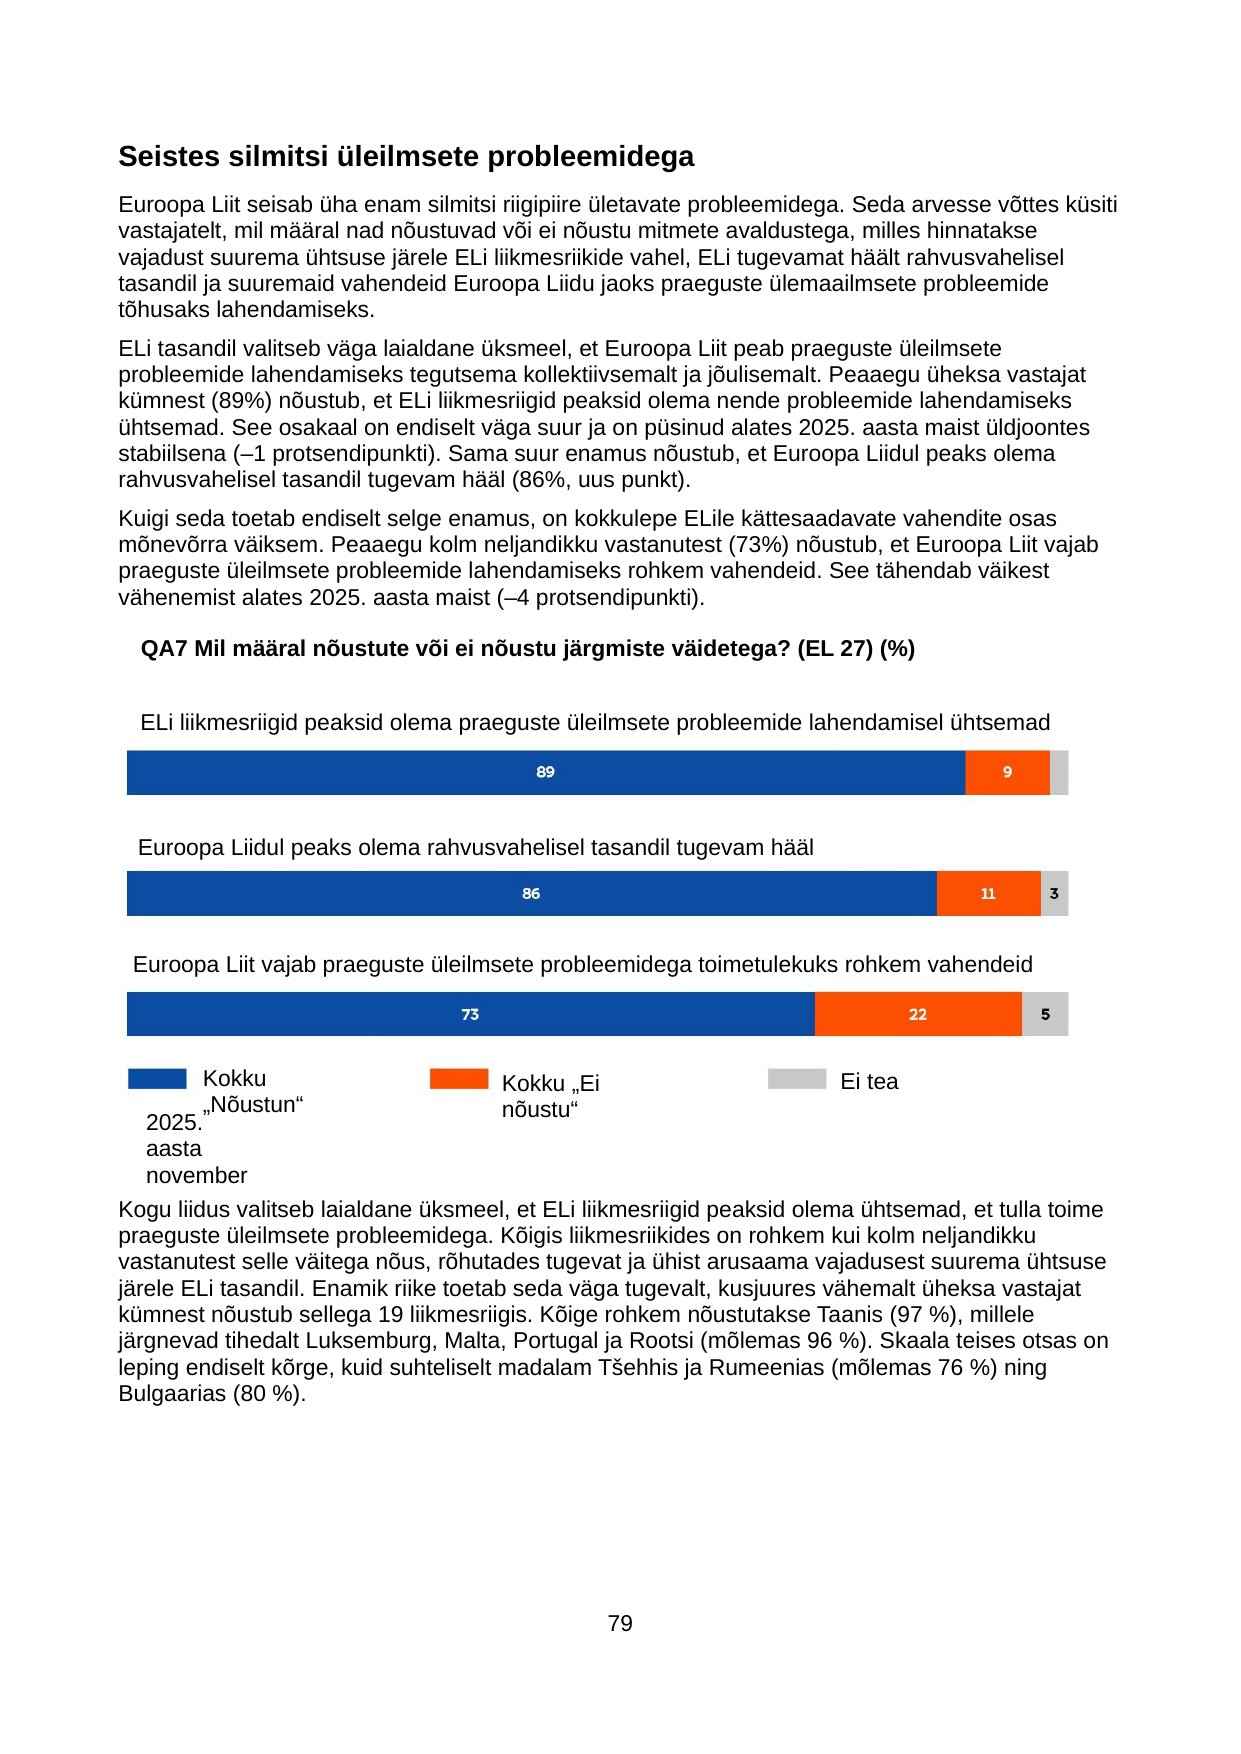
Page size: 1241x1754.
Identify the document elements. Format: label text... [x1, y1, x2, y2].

text Euroopa Liit seisab üha enam silmitsi riigipiire ületavate probleemidega. Seda arvesse võttes küsiti vastajatelt, mil määral nad nõustuvad või ei nõustu mitmete avaldustega, milles hinnatakse vajadust suurema ühtsuse järele ELi liikmesriikide vahel, ELi tugevamat häält rahvusvahelisel tasandil ja suuremaid vahendeid Euroopa Liidu jaoks praeguste ülemaailmsete probleemide tõhusaks lahendamiseks. [118, 191, 1122, 323]
text Kogu liidus valitseb laialdane üksmeel, et ELi liikmesriigid peaksid olema ühtsemad, et tulla toime praeguste üleilmsete probleemidega. Kõigis liikmesriikides on rohkem kui kolm neljandikku vastanutest selle väitega nõus, rõhutades tugevat ja ühist arusaama vajadusest suurema ühtsuse järele ELi tasandil. Enamik riike toetab seda väga tugevalt, kusjuures vähemalt üheksa vastajat kümnest nõustub sellega 19 liikmesriigis. Kõige rohkem nõustutakse Taanis (97 %), millele järgnevad tihedalt Luksemburg, Malta, Portugal ja Rootsi (mõlemas 96 %). Skaala teises otsas on leping endiselt kõrge, kuid suhteliselt madalam Tšehhis ja Rumeenias (mõlemas 76 %) ning Bulgaarias (80 %). [118, 622, 1122, 1406]
text ELi tasandil valitseb väga laialdane üksmeel, et Euroopa Liit peab praeguste üleilmsete probleemide lahendamiseks tegutsema kollektiivsemalt ja jõulisemalt. Peaaegu üheksa vastajat kümnest (89%) nõustub, et ELi liikmesriigid peaksid olema nende probleemide lahendamiseks ühtsemad. See osakaal on endiselt väga suur ja on püsinud alates 2025. aasta maist üldjoontes stabiilsena (–1 protsendipunkti). Sama suur enamus nõustub, et Euroopa Liidul peaks olema rahvusvahelisel tasandil tugevam hääl (86%, uus punkt). [118, 334, 1122, 493]
picture [121, 744, 1069, 1039]
text Kuigi seda toetab endiselt selge enamus, on kokkulepe ELile kättesaadavate vahendite osas mõnevõrra väiksem. Peaaegu kolm neljandikku vastanutest (73%) nõustub, et Euroopa Liit vajab praeguste üleilmsete probleemide lahendamiseks rohkem vahendeid. See tähendab väikest vähenemist alates 2025. aasta maist (–4 protsendipunkti). [118, 504, 1122, 610]
picture [126, 1064, 830, 1095]
subtitle Seistes silmitsi üleilmsete probleemidega [118, 139, 1122, 172]
